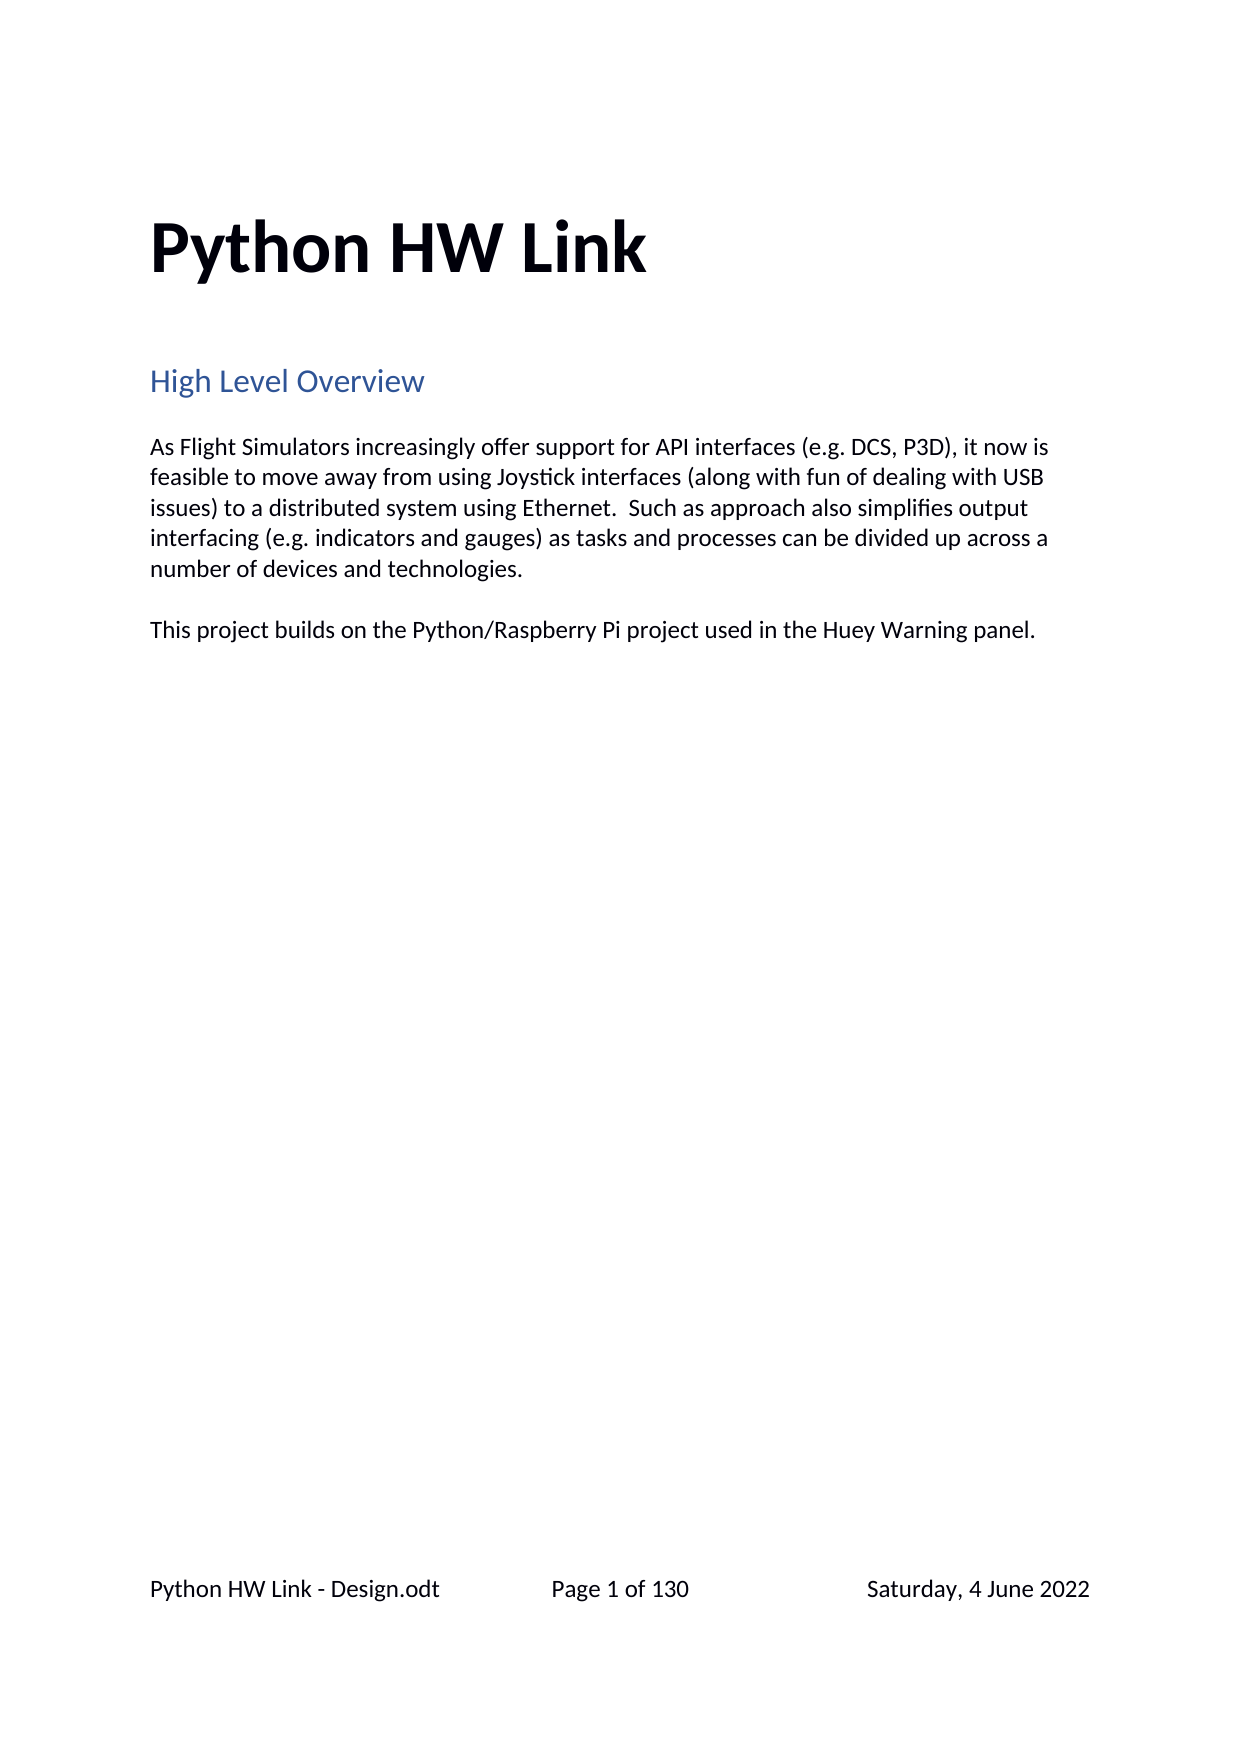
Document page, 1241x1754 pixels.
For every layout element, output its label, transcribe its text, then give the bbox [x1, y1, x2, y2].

title Python HW Link [150, 200, 1090, 292]
subtitle High Level Overview [150, 359, 1090, 400]
text This project builds on the Python/Raspberry Pi project used in the Huey Warning panel. [150, 614, 1090, 644]
text As Flight Simulators increasingly offer support for API interfaces (e.g. DCS, P3D), it now is feasible to move away from using Joystick interfaces (along with fun of dealing with USB issues) to a distributed system using Ethernet. Such as approach also simplifies output interfacing (e.g. indicators and gauges) as tasks and processes can be divided up across a number of devices and technologies. [150, 431, 1090, 583]
